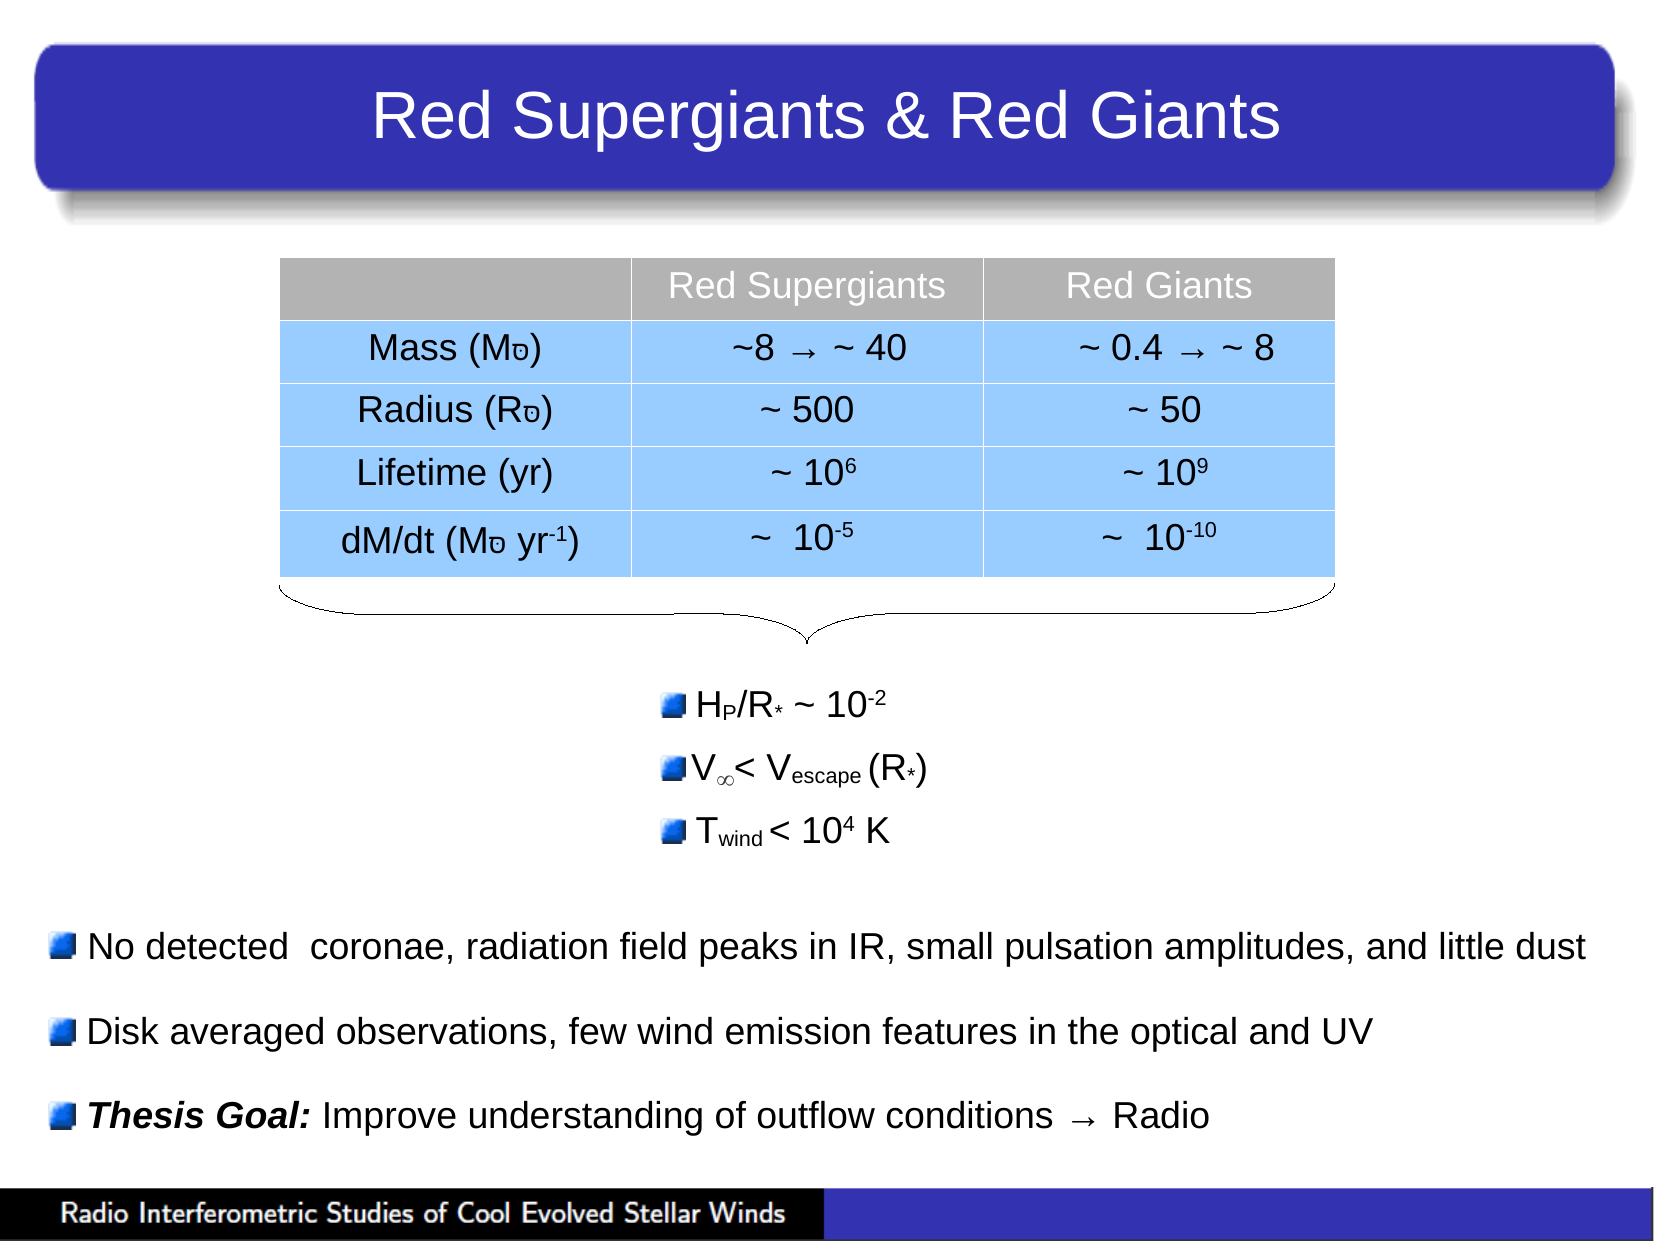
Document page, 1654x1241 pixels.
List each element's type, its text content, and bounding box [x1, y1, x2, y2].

text_box No detected coronae, radiation field peaks in IR, small pulsation amplitudes, and little dust Disk averaged observations, few wind emission features in the optical and UV Thesis Goal: Improve understanding of outflow conditions → Radio [33, 914, 1622, 1144]
table_cell ~ 10-10 [984, 511, 1335, 577]
table_cell ~ 106 [632, 447, 983, 510]
chart [709, 765, 741, 794]
table_cell Radius (Rסּ) [280, 384, 631, 446]
text_box Red Supergiants & Red Giants [59, 70, 1595, 189]
table_cell Mass (Mסּ) [280, 321, 631, 383]
table_header Red Giants [984, 258, 1335, 320]
table_cell dM/dt (Mסּ yr-1) [280, 511, 631, 577]
table_header Red Supergiants [632, 258, 983, 320]
picture [23, 29, 1648, 237]
text_box HP/R* ~ 10-2 V < Vescape (R*) Twind < 104 K [645, 655, 964, 894]
table_cell ~ 10-5 [632, 511, 983, 577]
table_cell ~ 50 [984, 384, 1335, 446]
picture [0, 1187, 1654, 1241]
chart [778, 595, 898, 655]
table_cell Lifetime (yr) [280, 447, 631, 510]
table_cell ~ 500 [632, 384, 983, 446]
table_cell ~ 109 [984, 447, 1335, 510]
table_cell ~8 → ~ 40 [632, 321, 983, 383]
table_header [280, 258, 631, 320]
table_cell ~ 0.4 → ~ 8 [984, 321, 1335, 383]
